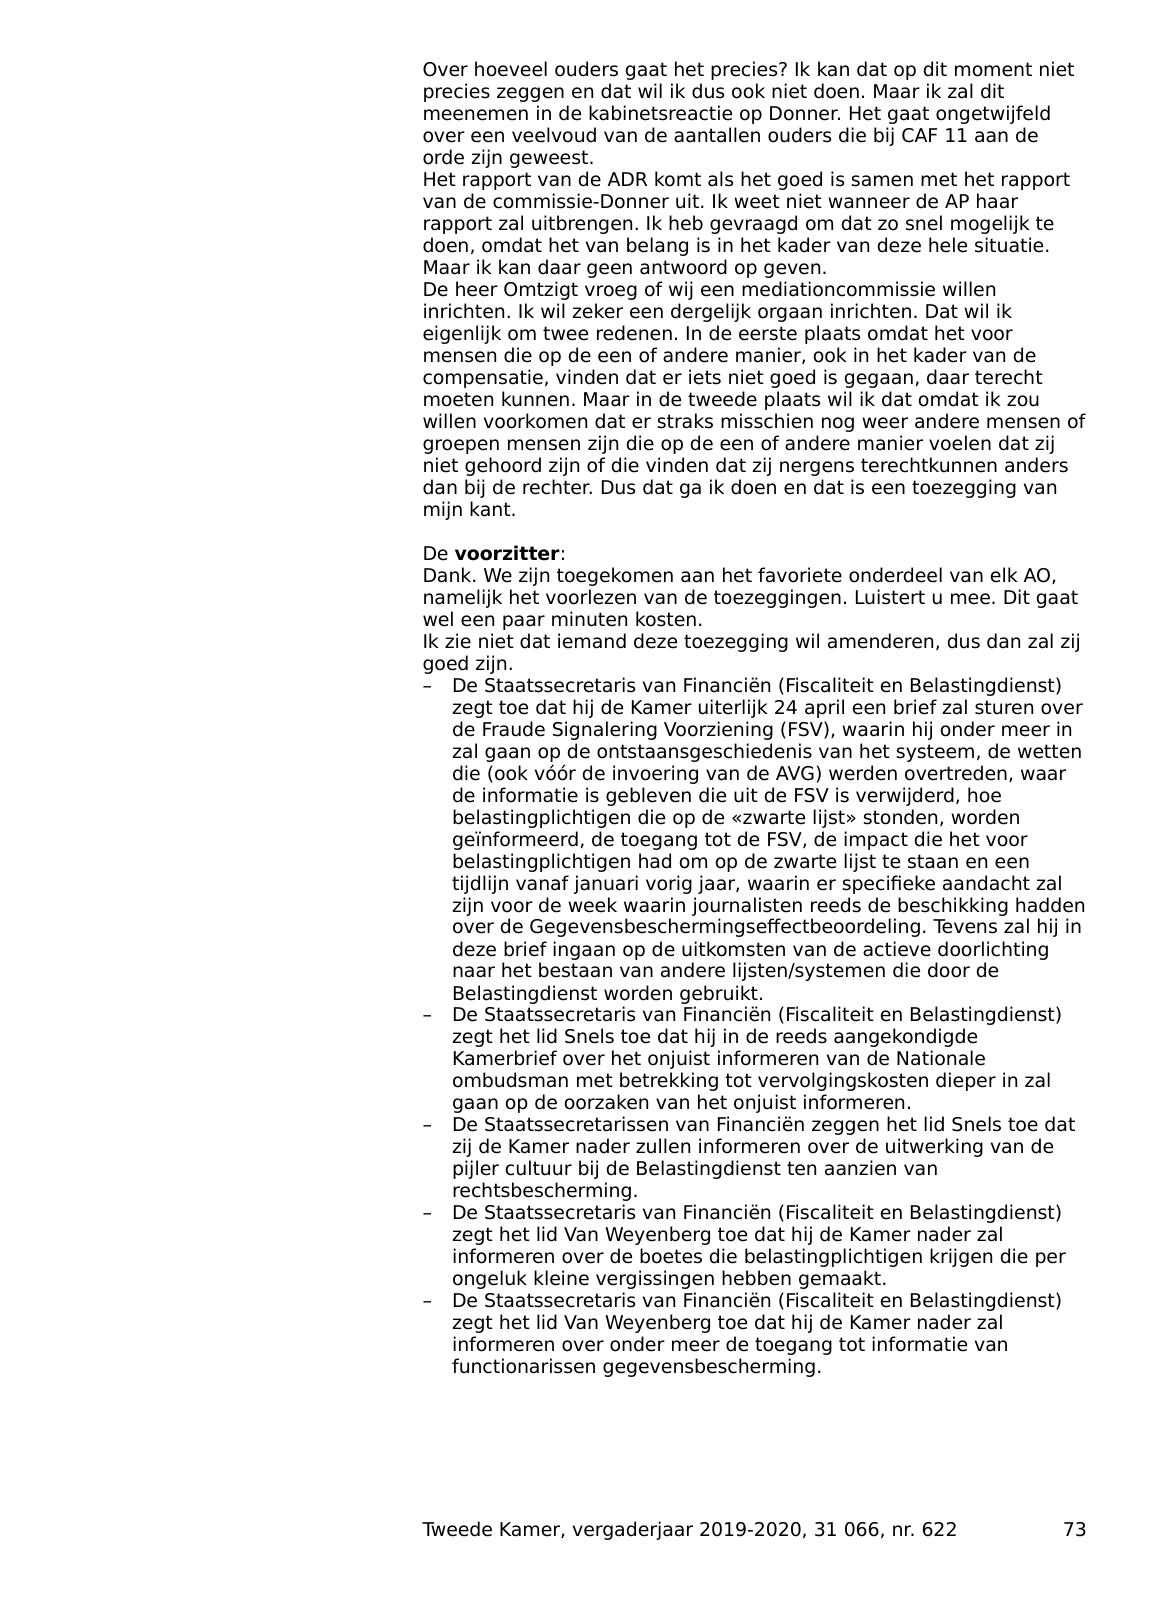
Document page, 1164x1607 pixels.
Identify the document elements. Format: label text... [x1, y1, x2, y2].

text – De Staatssecretaris van Financiën (Fiscaliteit en Belastingdienst) zegt het lid Van Weyenberg toe dat hij de Kamer nader zal informeren over onder meer de toegang tot informatie van functionarissen gegevensbescherming. [422, 1290, 1087, 1378]
text De heer Omtzigt vroeg of wij een mediationcommissie willen inrichten. Ik wil zeker een dergelijk orgaan inrichten. Dat wil ik eigenlijk om twee redenen. In de eerste plaats omdat het voor mensen die op de een of andere manier, ook in het kader van de compensatie, vinden dat er iets niet goed is gegaan, daar terecht moeten kunnen. Maar in de tweede plaats wil ik dat omdat ik zou willen voorkomen dat er straks misschien nog weer andere mensen of groepen mensen zijn die op de een of andere manier voelen dat zij niet gehoord zijn of die vinden dat zij nergens terechtkunnen anders dan bij de rechter. Dus dat ga ik doen en dat is een toezegging van mijn kant. [422, 279, 1087, 521]
text – De Staatssecretaris van Financiën (Fiscaliteit en Belastingdienst) zegt toe dat hij de Kamer uiterlijk 24 april een brief zal sturen over de Fraude Signalering Voorziening (FSV), waarin hij onder meer in zal gaan op de ontstaansgeschiedenis van het systeem, de wetten die (ook vóór de invoering van de AVG) werden overtreden, waar de informatie is gebleven die uit de FSV is verwijderd, hoe belastingplichtigen die op de «zwarte lijst» stonden, worden geïnformeerd, de toegang tot de FSV, de impact die het voor belastingplichtigen had om op de zwarte lijst te staan en een tijdlijn vanaf januari vorig jaar, waarin er specifieke aandacht zal zijn voor de week waarin journalisten reeds de beschikking hadden over de Gegevensbeschermingseffectbeoordeling. Tevens zal hij in deze brief ingaan op de uitkomsten van de actieve doorlichting naar het bestaan van andere lijsten/systemen die door de Belastingdienst worden gebruikt. [422, 675, 1087, 1004]
text Dank. We zijn toegekomen aan het favoriete onderdeel van elk AO, namelijk het voorlezen van de toezeggingen. Luistert u mee. Dit gaat wel een paar minuten kosten. [422, 565, 1087, 631]
text – De Staatssecretaris van Financiën (Fiscaliteit en Belastingdienst) zegt het lid Snels toe dat hij in de reeds aangekondigde Kamerbrief over het onjuist informeren van de Nationale ombudsman met betrekking tot vervolgingskosten dieper in zal gaan op de oorzaken van het onjuist informeren. [422, 1004, 1087, 1114]
text – De Staatssecretarissen van Financiën zeggen het lid Snels toe dat zij de Kamer nader zullen informeren over de uitwerking van de pijler cultuur bij de Belastingdienst ten aanzien van rechtsbescherming. [422, 1114, 1087, 1202]
text Het rapport van de ADR komt als het goed is samen met het rapport van de commissie-Donner uit. Ik weet niet wanneer de AP haar rapport zal uitbrengen. Ik heb gevraagd om dat zo snel mogelijk te doen, omdat het van belang is in het kader van deze hele situatie. Maar ik kan daar geen antwoord op geven. [422, 169, 1087, 279]
text Ik zie niet dat iemand deze toezegging wil amenderen, dus dan zal zij goed zijn. [422, 631, 1087, 675]
text – De Staatssecretaris van Financiën (Fiscaliteit en Belastingdienst) zegt het lid Van Weyenberg toe dat hij de Kamer nader zal informeren over de boetes die belastingplichtigen krijgen die per ongeluk kleine vergissingen hebben gemaakt. [422, 1202, 1087, 1290]
text De voorzitter: [422, 543, 1087, 565]
text Over hoeveel ouders gaat het precies? Ik kan dat op dit moment niet precies zeggen en dat wil ik dus ook niet doen. Maar ik zal dit meenemen in de kabinetsreactie op Donner. Het gaat ongetwijfeld over een veelvoud van de aantallen ouders die bij CAF 11 aan de orde zijn geweest. [422, 59, 1087, 169]
